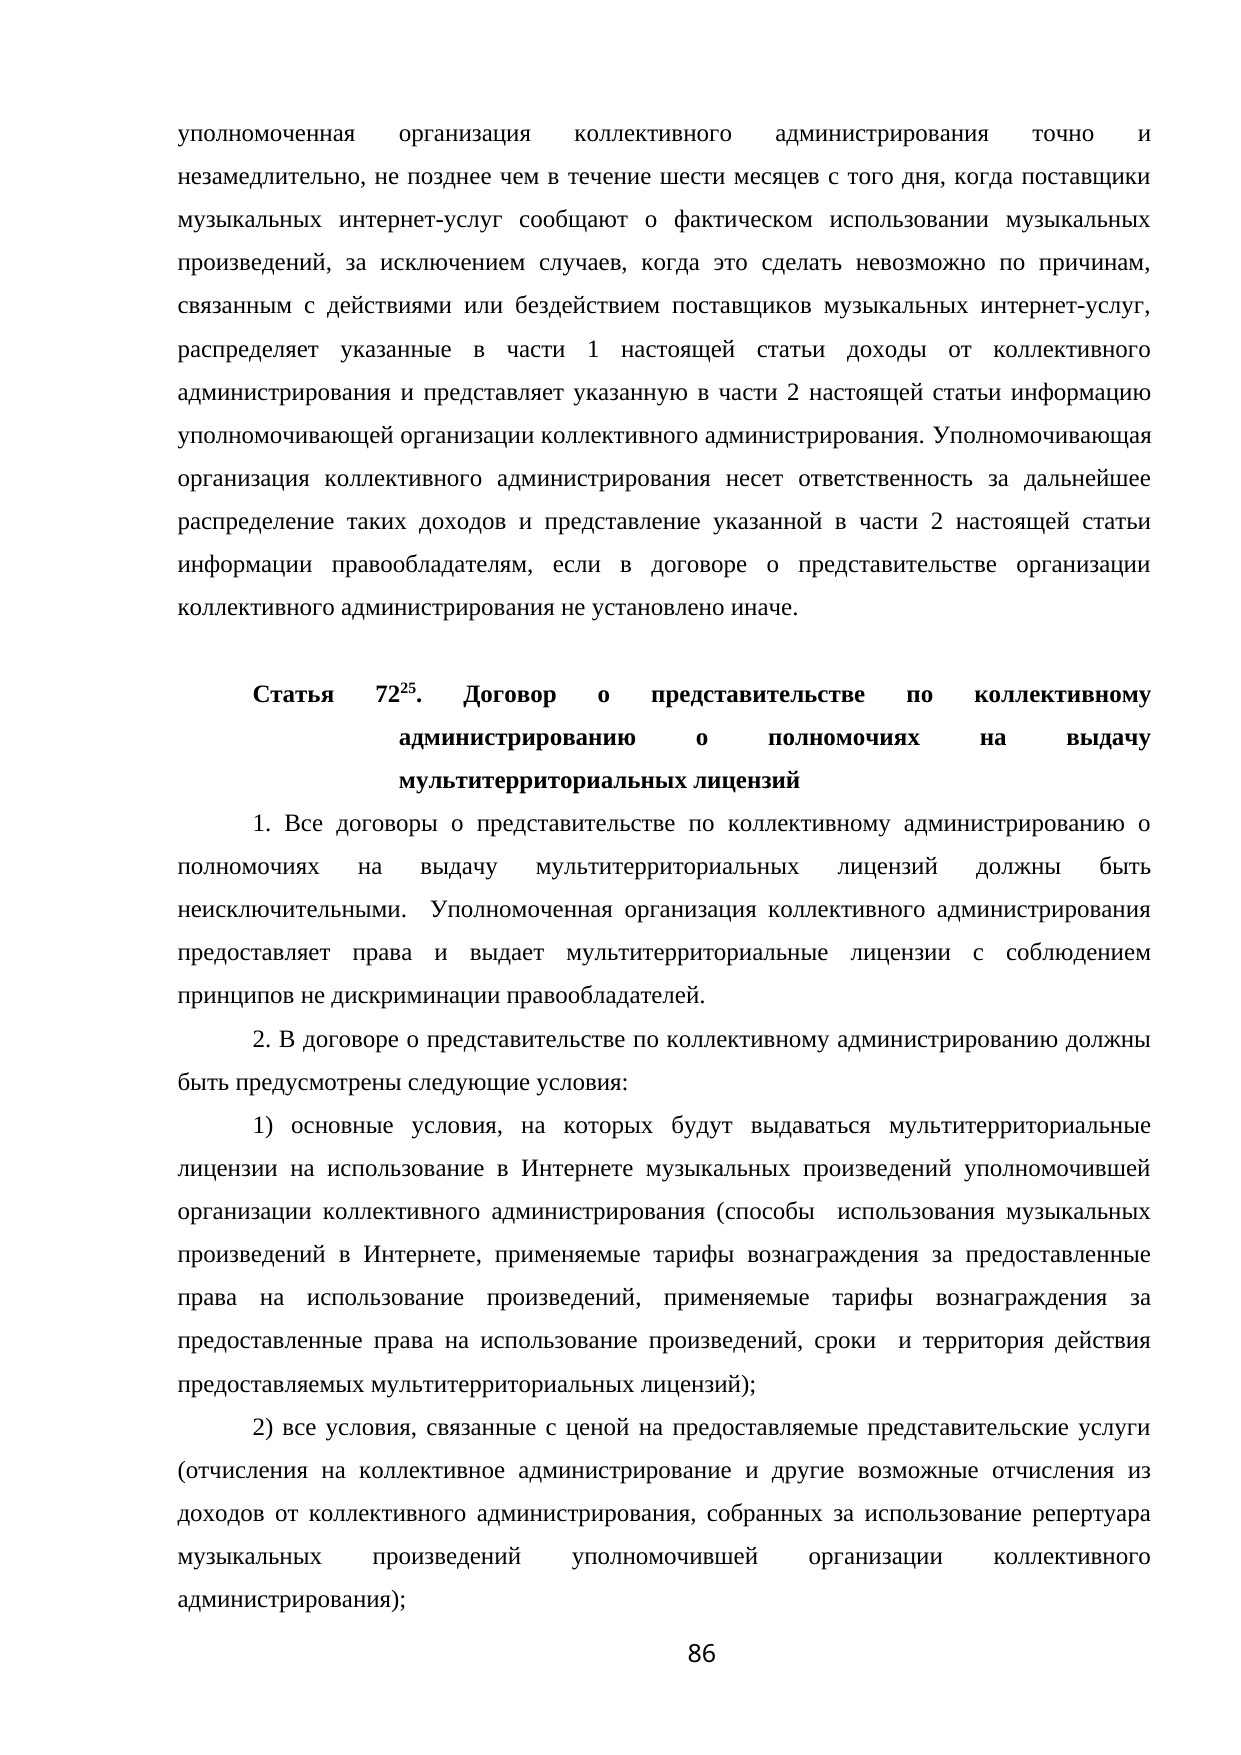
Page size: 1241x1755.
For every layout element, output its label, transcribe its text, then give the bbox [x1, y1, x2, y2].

text 2. В договоре о представительстве по коллективному администрированию должны быть предусмотрены следующие условия: [177, 1024, 1152, 1096]
text 1) основные условия, на которых будут выдаваться мультитерриториальные лицензии на использование в Интернете музыкальных произведений уполномочившей организации коллективного администрирования (способы использования музыкальных произведений в Интернете, применяемые тарифы вознаграждения за предоставленные права на использование произведений, применяемые тарифы вознаграждения за предоставленные права на использование произведений, сроки и территория действия предоставляемых мультитерриториальных лицензий); [177, 1110, 1152, 1397]
text Статья 7225. Договор о представительстве по коллективному администрированию о полномочиях на выдачу мультитерриториальных лицензий [252, 679, 1152, 794]
text 2) все условия, связанные с ценой на предоставляемые представительские услуги (отчисления на коллективное администрирование и другие возможные отчисления из доходов от коллективного администрирования, собранных за использование репертуара музыкальных произведений уполномочившей организации коллективного администрирования); [177, 1412, 1152, 1613]
text 1. Все договоры о представительстве по коллективному администрированию о полномочиях на выдачу мультитерриториальных лицензий должны быть неисключительными. Уполномоченная организация коллективного администрирования предоставляет права и выдает мультитерриториальные лицензии с соблюдением принципов не дискриминации правообладателей. [177, 808, 1152, 1009]
text уполномоченная организация коллективного администрирования точно и незамедлительно, не позднее чем в течение шести месяцев с того дня, когда поставщики музыкальных интернет-услуг сообщают о фактическом использовании музыкальных произведений, за исключением случаев, когда это сделать невозможно по причинам, связанным с действиями или бездействием поставщиков музыкальных интернет-услуг, распределяет указанные в части 1 настоящей статьи доходы от коллективного администрирования и представляет указанную в части 2 настоящей статьи информацию уполномочивающей организации коллективного администрирования. Уполномочивающая организация коллективного администрирования несет ответственность за дальнейшее распределение таких доходов и представление указанной в части 2 настоящей статьи информации правообладателям, если в договоре о представительстве организации коллективного администрирования не установлено иначе. [177, 118, 1152, 621]
